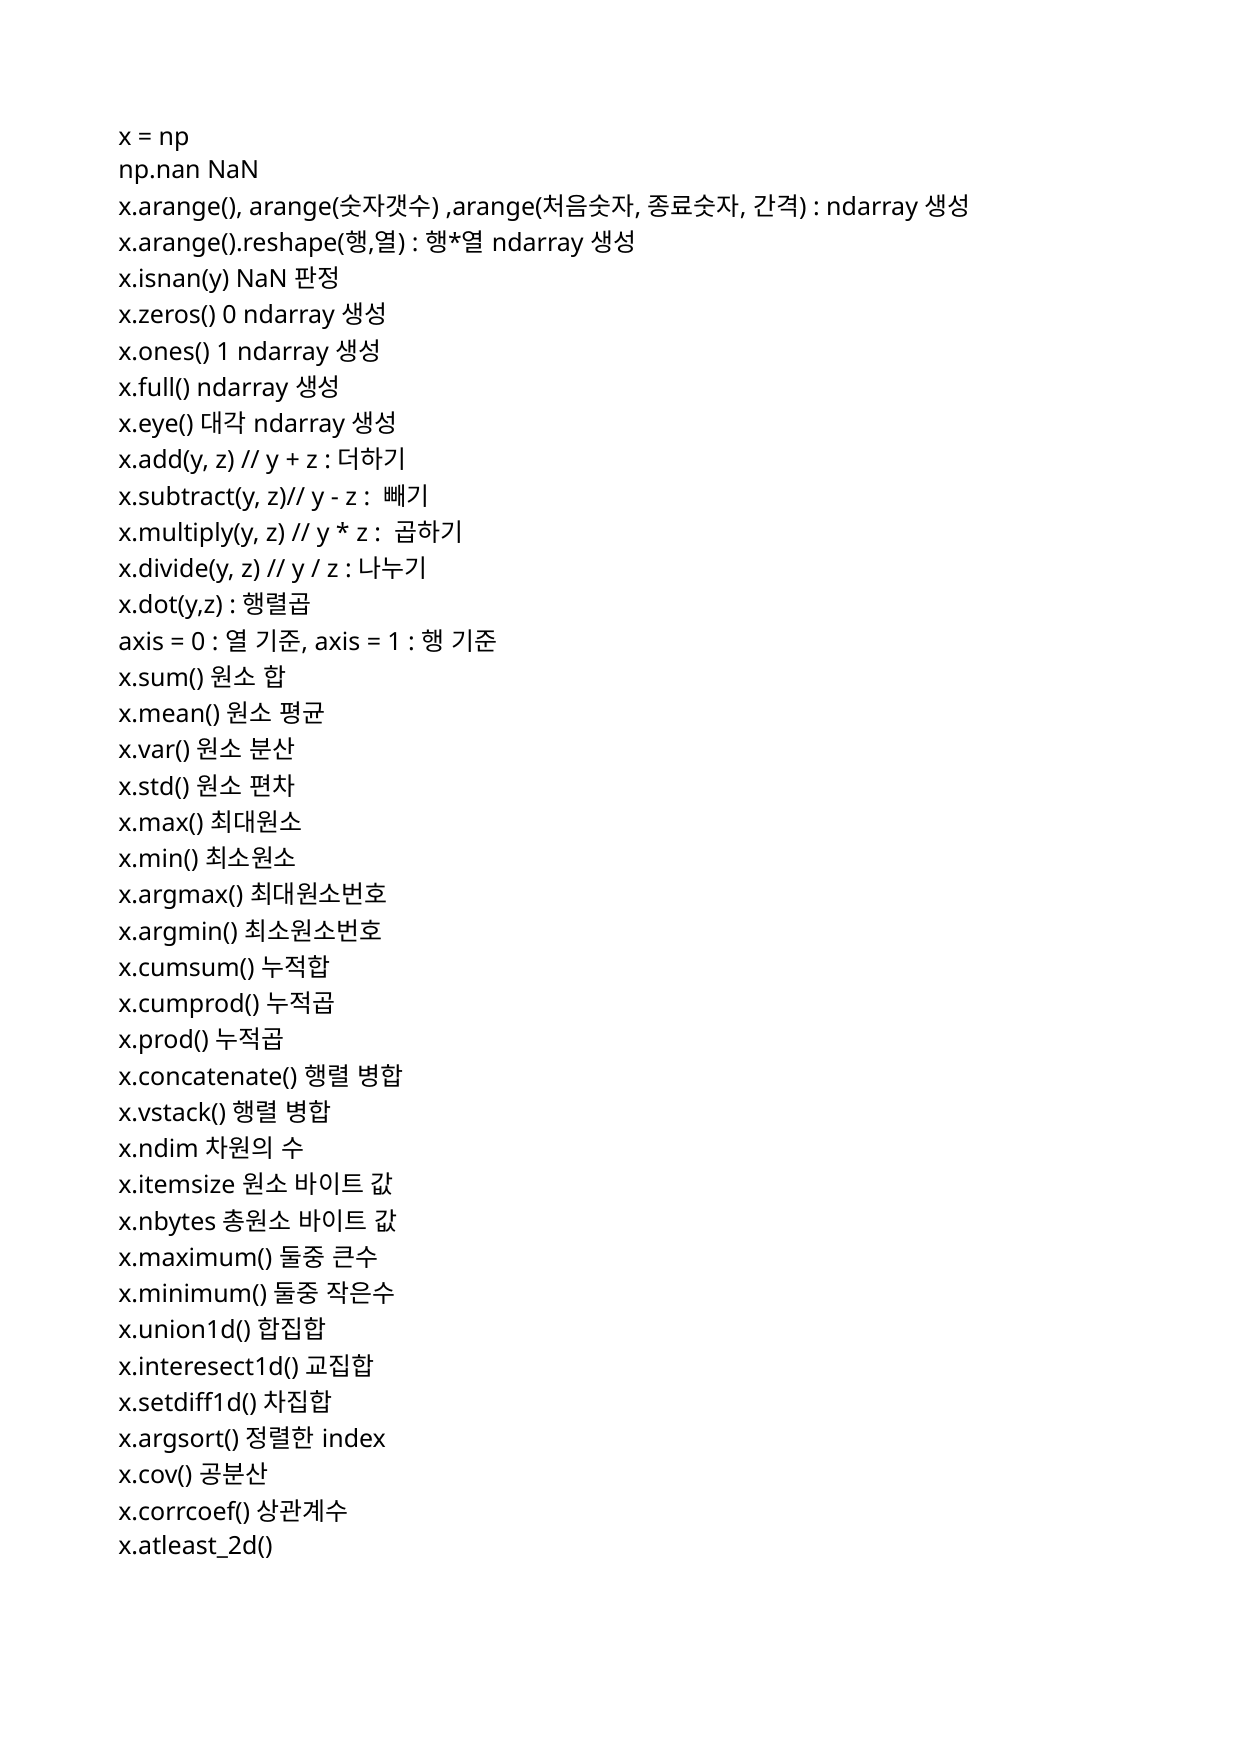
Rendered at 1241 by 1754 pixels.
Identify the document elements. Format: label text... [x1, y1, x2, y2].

text x.argsort() 정렬한 index [118, 1419, 1122, 1455]
text x.add(y, z) // y + z : 더하기 [118, 440, 1122, 476]
text x.concatenate() 행렬 병합 [118, 1056, 1122, 1092]
text x.eye() 대각 ndarray 생성 [118, 404, 1122, 440]
text x.maximum() 둘중 큰수 [118, 1237, 1122, 1274]
text x.cumsum() 누적합 [118, 947, 1122, 984]
text x.corrcoef() 상관계수 [118, 1491, 1122, 1527]
text x.dot(y,z) : 행렬곱 [118, 585, 1122, 621]
text x.arange().reshape(행,열) : 행*열 ndarray 생성 [118, 222, 1122, 259]
text x.interesect1d() 교집합 [118, 1346, 1122, 1382]
text x.divide(y, z) // y / z : 나누기 [118, 549, 1122, 585]
text x.minimum() 둘중 작은수 [118, 1274, 1122, 1310]
text x.argmin() 최소원소번호 [118, 911, 1122, 947]
text x.arange(), arange(숫자갯수) ,arange(처음숫자, 종료숫자, 간격) : ndarray 생성 [118, 186, 1122, 222]
text x.nbytes 총원소 바이트 값 [118, 1201, 1122, 1237]
text x.prod() 누적곱 [118, 1020, 1122, 1056]
text np.nan NaN [118, 152, 1122, 186]
text x.min() 최소원소 [118, 839, 1122, 875]
text x.sum() 원소 합 [118, 657, 1122, 694]
text x.cumprod() 누적곱 [118, 984, 1122, 1020]
text x.max() 최대원소 [118, 802, 1122, 839]
text x.union1d() 합집합 [118, 1310, 1122, 1346]
text x.ones() 1 ndarray 생성 [118, 331, 1122, 367]
text x.zeros() 0 ndarray 생성 [118, 295, 1122, 331]
text x.vstack() 행렬 병합 [118, 1092, 1122, 1129]
text x = np [118, 118, 1122, 152]
text x.argmax() 최대원소번호 [118, 875, 1122, 911]
text x.isnan(y) NaN 판정 [118, 259, 1122, 295]
text x.atleast_2d() [118, 1527, 1122, 1562]
text x.mean() 원소 평균 [118, 694, 1122, 730]
text x.subtract(y, z)// y - z : 빼기 [118, 476, 1122, 512]
text x.multiply(y, z) // y * z : 곱하기 [118, 512, 1122, 549]
text x.std() 원소 편차 [118, 766, 1122, 802]
text x.cov() 공분산 [118, 1455, 1122, 1491]
text x.full() ndarray 생성 [118, 367, 1122, 404]
text x.var() 원소 분산 [118, 730, 1122, 766]
text x.setdiff1d() 차집합 [118, 1382, 1122, 1419]
text x.ndim 차원의 수 [118, 1129, 1122, 1165]
text axis = 0 : 열 기준, axis = 1 : 행 기준 [118, 621, 1122, 657]
text x.itemsize 원소 바이트 값 [118, 1165, 1122, 1201]
